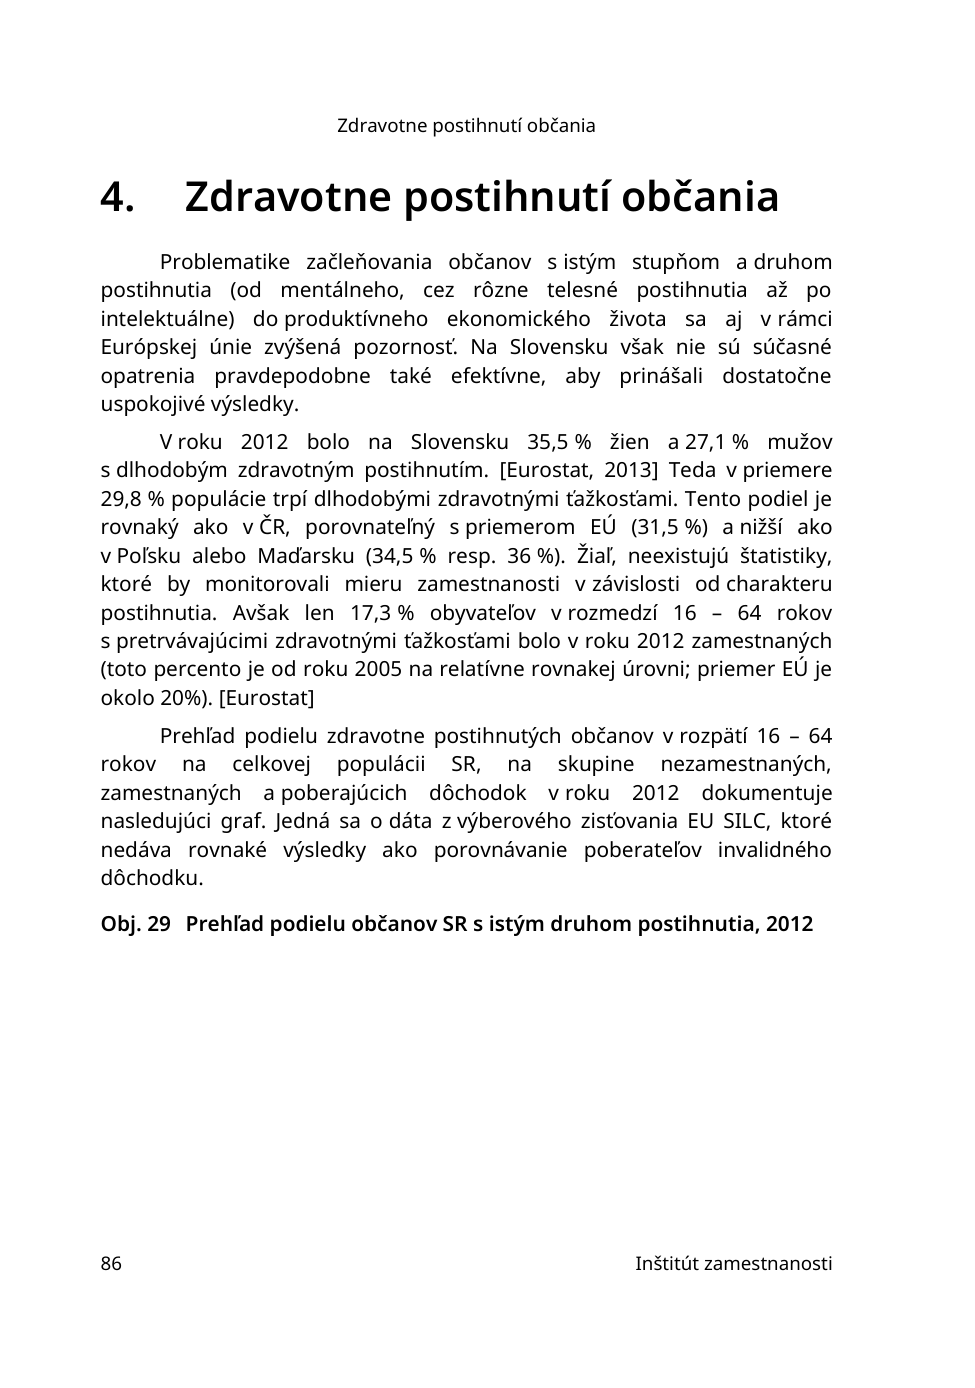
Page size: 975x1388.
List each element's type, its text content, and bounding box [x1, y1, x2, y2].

text Prehľad podielu zdravotne postihnutých občanov v rozpätí 16 – 64 rokov na celkovej populácii SR, na skupine nezamestnaných, zamestnaných a poberajúcich dôchodok v roku 2012 dokumentuje nasledujúci graf. Jedná sa o dáta z výberového zisťovania EU SILC, ktoré nedáva rovnaké výsledky ako porovnávanie poberateľov invalidného dôchodku. [100, 721, 833, 892]
subtitle Zdravotne postihnutí občania [100, 167, 833, 223]
list Prehľad podielu občanov SR s istým druhom postihnutia, 2012 [100, 909, 833, 938]
text V roku 2012 bolo na Slovensku 35,5 % žien a 27,1 % mužov s dlhodobým zdravotným postihnutím. [Eurostat, 2013] Teda v priemere 29,8 % populácie trpí dlhodobými zdravotnými ťažkosťami. Tento podiel je rovnaký ako v ČR, porovnateľný s priemerom EÚ (31,5 %) a nižší ako v Poľsku alebo Maďarsku (34,5 % resp. 36 %). Žiaľ, neexistujú štatistiky, ktoré by monitorovali mieru zamestnanosti v závislosti od charakteru postihnutia. Avšak len 17,3 % obyvateľov v rozmedzí 16 – 64 rokov s pretrvávajúcimi zdravotnými ťažkosťami bolo v roku 2012 zamestnaných (toto percento je od roku 2005 na relatívne rovnakej úrovni; priemer EÚ je okolo 20%). [Eurostat] [100, 427, 833, 711]
text Problematike začleňovania občanov s istým stupňom a druhom postihnutia (od mentálneho, cez rôzne telesné postihnutia až po intelektuálne) do produktívneho ekonomického života sa aj v rámci Európskej únie zvýšená pozornosť. Na Slovensku však nie sú súčasné opatrenia pravdepodobne také efektívne, aby prinášali dostatočne uspokojivé výsledky. [100, 247, 833, 418]
